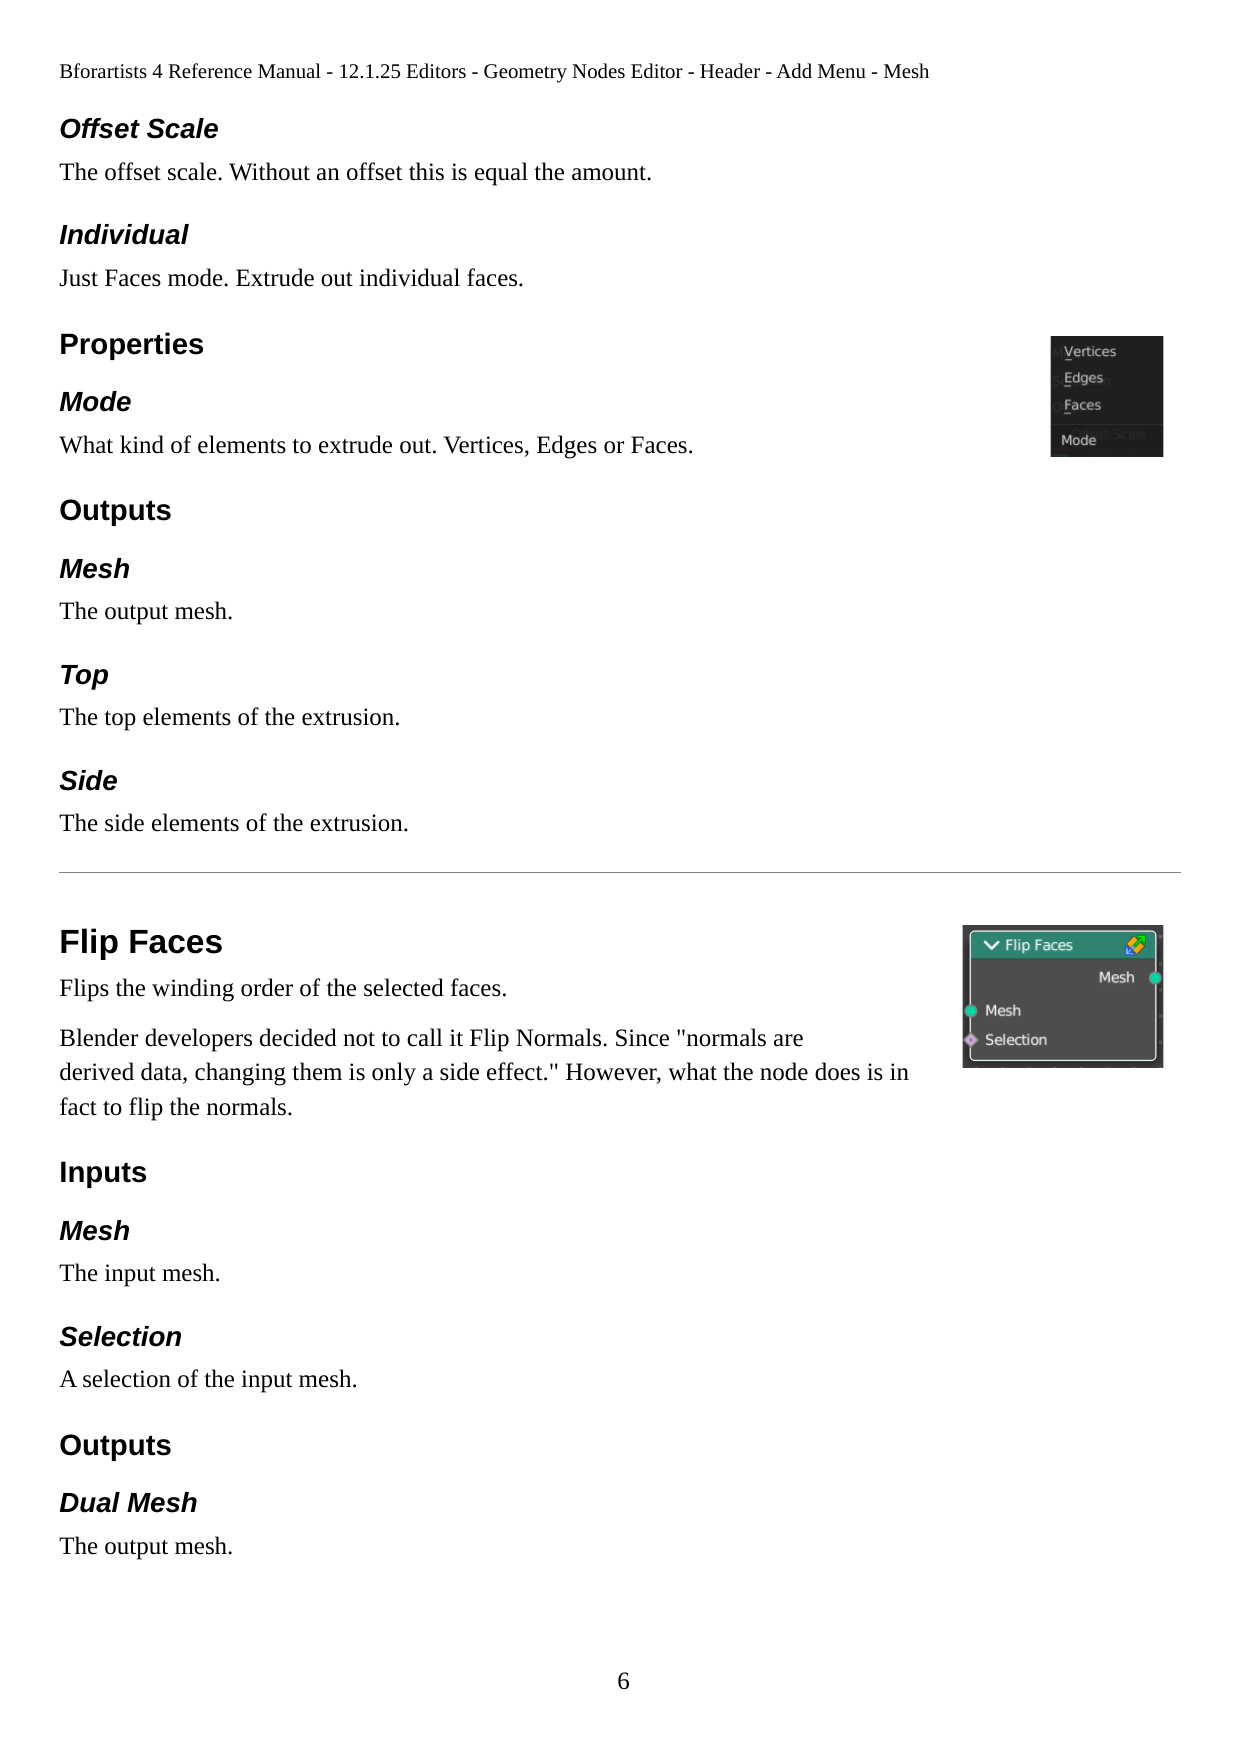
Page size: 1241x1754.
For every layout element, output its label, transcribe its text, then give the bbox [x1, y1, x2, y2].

subtitle Outputs [59, 493, 1181, 527]
subtitle Flip Faces [59, 922, 1181, 961]
text The output mesh. [59, 1531, 1181, 1560]
picture [1050, 336, 1164, 457]
subtitle Individual [59, 218, 1181, 250]
subtitle Outputs [59, 1428, 1181, 1462]
subtitle Offset Scale [59, 113, 1181, 144]
text What kind of elements to extrude out. Vertices, Edges or Faces. [59, 430, 1181, 458]
subtitle Mesh [59, 1214, 1181, 1246]
text The output mesh. [59, 596, 1181, 625]
text The offset scale. Without an offset this is equal the amount. [59, 157, 1181, 186]
text The top elements of the extrusion. [59, 702, 1181, 731]
subtitle Properties [59, 327, 1181, 360]
text A selection of the input mesh. [59, 1364, 1181, 1393]
text The side elements of the extrusion. [59, 808, 1181, 837]
picture [962, 925, 1164, 1068]
subtitle Mesh [59, 552, 1181, 584]
subtitle Dual Mesh [59, 1487, 1181, 1518]
subtitle Mode [59, 385, 1050, 417]
text Flips the winding order of the selected faces. [59, 973, 962, 1002]
text The input mesh. [59, 1258, 1181, 1287]
subtitle Selection [59, 1320, 1181, 1352]
subtitle Inputs [59, 1155, 1181, 1189]
subtitle Side [59, 764, 1181, 796]
subtitle [1164, 385, 1181, 417]
text Blender developers decided not to call it Flip Normals. Since "normals are derived data, changing them is only a side effect." However, what the node does is in fact to flip the normals. [59, 1023, 1181, 1120]
text Just Faces mode. Extrude out individual faces. [59, 263, 1181, 292]
subtitle Top [59, 658, 1181, 690]
